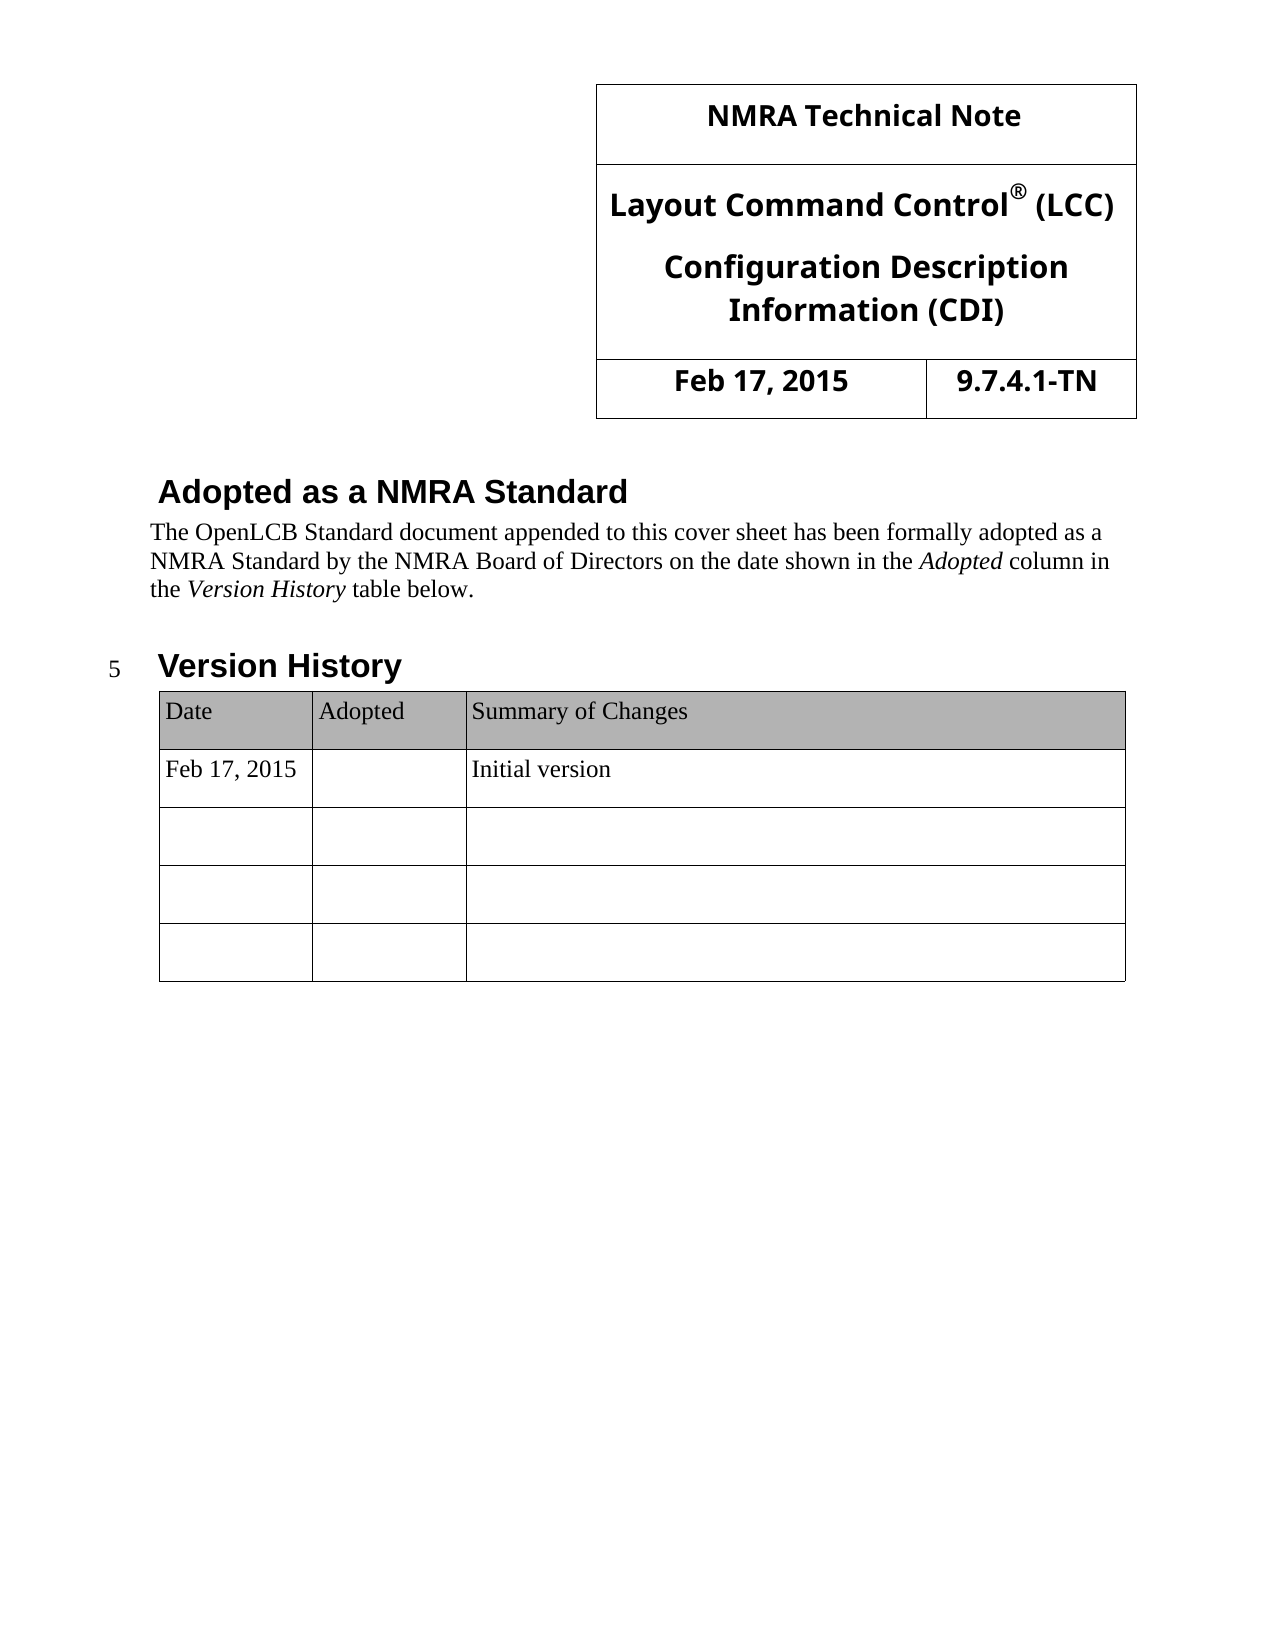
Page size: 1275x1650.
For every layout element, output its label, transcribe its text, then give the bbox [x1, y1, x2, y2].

subtitle Adopted as a NMRA Standard [112, 472, 1125, 511]
table_cell [467, 924, 1125, 981]
text The OpenLCB Standard document appended to this cover sheet has been formally adopted as a NMRA Standard by the NMRA Board of Directors on the date shown in the Adopted column in the Version History table below. [150, 517, 1125, 603]
table_cell [313, 808, 466, 865]
table_cell Feb 17, 2015 [160, 750, 312, 807]
table_header Adopted [313, 692, 466, 749]
table_cell Initial version [467, 750, 1125, 807]
table_header Summary of Changes [467, 692, 1125, 749]
table_cell [160, 924, 312, 981]
table_cell [467, 808, 1125, 865]
table_cell [467, 866, 1125, 923]
table_cell [313, 750, 466, 807]
table_cell [160, 808, 312, 865]
table_cell [313, 866, 466, 923]
table_cell [160, 866, 312, 923]
table_header Date [160, 692, 312, 749]
table_cell [313, 924, 466, 981]
subtitle Version History [112, 646, 1125, 684]
